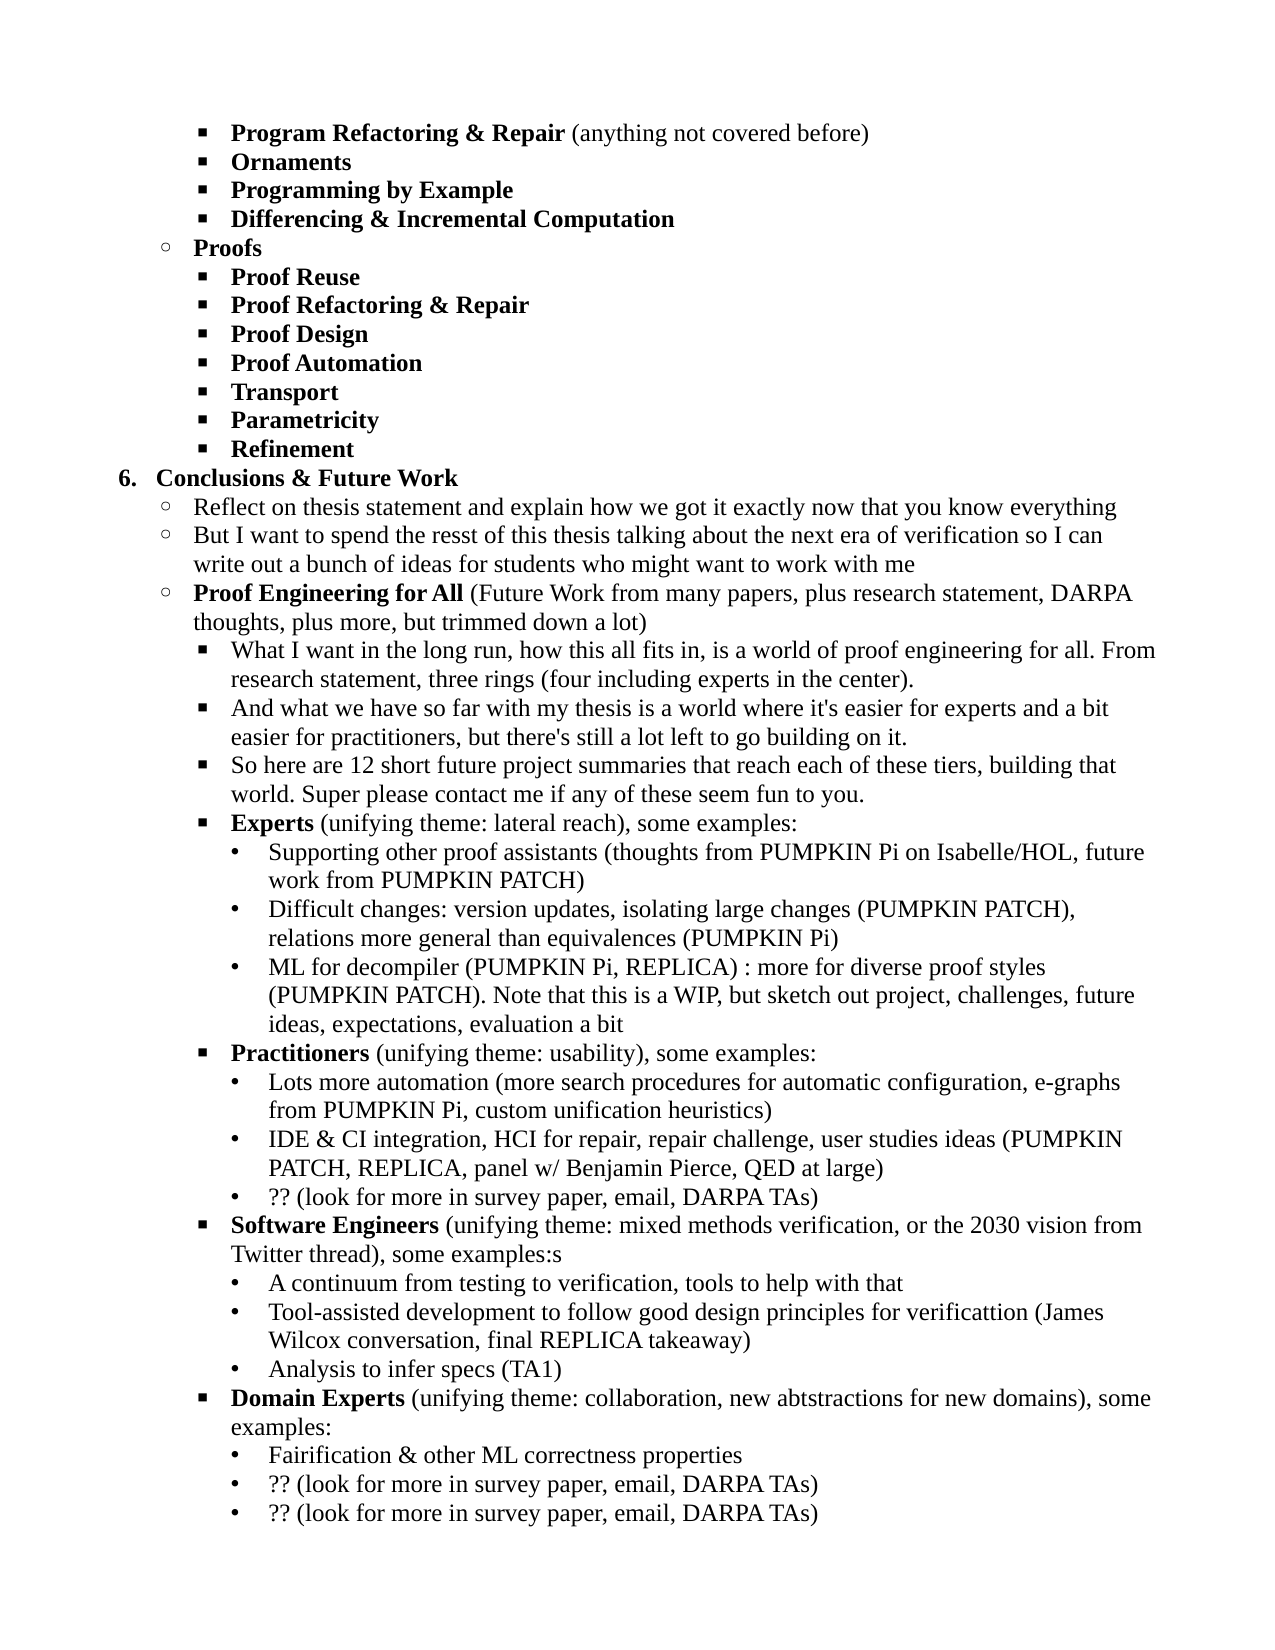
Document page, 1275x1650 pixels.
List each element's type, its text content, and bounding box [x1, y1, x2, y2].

list And what we have so far with my thesis is a world where it's easier for experts and a bit easier for practitioners, but there's still a lot left to go building on it. [193, 693, 1157, 751]
list Proof Reuse [193, 262, 1157, 291]
list Transport [193, 377, 1157, 406]
list ?? (look for more in survey paper, email, DARPA TAs) [231, 1182, 1157, 1211]
list Program Refactoring & Repair (anything not covered before) [193, 118, 1157, 147]
list ML for decompiler (PUMPKIN Pi, REPLICA) : more for diverse proof styles (PUMPKIN PATCH). Note that this is a WIP, but sketch out project, challenges, future ideas, expectations, evaluation a bit [231, 952, 1157, 1038]
list Difficult changes: version updates, isolating large changes (PUMPKIN PATCH), relations more general than equivalences (PUMPKIN Pi) [231, 894, 1157, 952]
list But I want to spend the resst of this thesis talking about the next era of verification so I can write out a bunch of ideas for students who might want to work with me [156, 521, 1157, 578]
list Tool-assisted development to follow good design principles for verificattion (James Wilcox conversation, final REPLICA takeaway) [231, 1297, 1157, 1354]
list Proofs [156, 233, 1157, 262]
list Ornaments [193, 147, 1157, 176]
list Proof Refactoring & Repair [193, 291, 1157, 319]
list Fairification & other ML correctness properties [231, 1441, 1157, 1469]
list Lots more automation (more search procedures for automatic configuration, e-graphs from PUMPKIN Pi, custom unification heuristics) [231, 1067, 1157, 1124]
list Practitioners (unifying theme: usability), some examples: [193, 1038, 1157, 1067]
list Software Engineers (unifying theme: mixed methods verification, or the 2030 vision from Twitter thread), some examples:s [193, 1211, 1157, 1268]
list Proof Automation [193, 348, 1157, 377]
list Analysis to infer specs (TA1) [231, 1354, 1157, 1383]
list Differencing & Incremental Computation [193, 204, 1157, 233]
list Reflect on thesis statement and explain how we got it exactly now that you know everything [156, 492, 1157, 521]
list ?? (look for more in survey paper, email, DARPA TAs) [231, 1469, 1157, 1498]
list What I want in the long run, how this all fits in, is a world of proof engineering for all. From research statement, three rings (four including experts in the center). [193, 636, 1157, 693]
list Domain Experts (unifying theme: collaboration, new abtstractions for new domains), some examples: [193, 1383, 1157, 1441]
list So here are 12 short future project summaries that reach each of these tiers, building that world. Super please contact me if any of these seem fun to you. [193, 751, 1157, 808]
list ?? (look for more in survey paper, email, DARPA TAs) [231, 1498, 1157, 1527]
list Proof Design [193, 319, 1157, 348]
list IDE & CI integration, HCI for repair, repair challenge, user studies ideas (PUMPKIN PATCH, REPLICA, panel w/ Benjamin Pierce, QED at large) [231, 1124, 1157, 1182]
list Experts (unifying theme: lateral reach), some examples: [193, 808, 1157, 837]
list Parametricity [193, 406, 1157, 434]
list Conclusions & Future Work [118, 463, 1157, 492]
list Programming by Example [193, 176, 1157, 204]
list Proof Engineering for All (Future Work from many papers, plus research statement, DARPA thoughts, plus more, but trimmed down a lot) [156, 578, 1157, 636]
list Supporting other proof assistants (thoughts from PUMPKIN Pi on Isabelle/HOL, future work from PUMPKIN PATCH) [231, 837, 1157, 894]
list A continuum from testing to verification, tools to help with that [231, 1268, 1157, 1297]
list Refinement [193, 434, 1157, 463]
